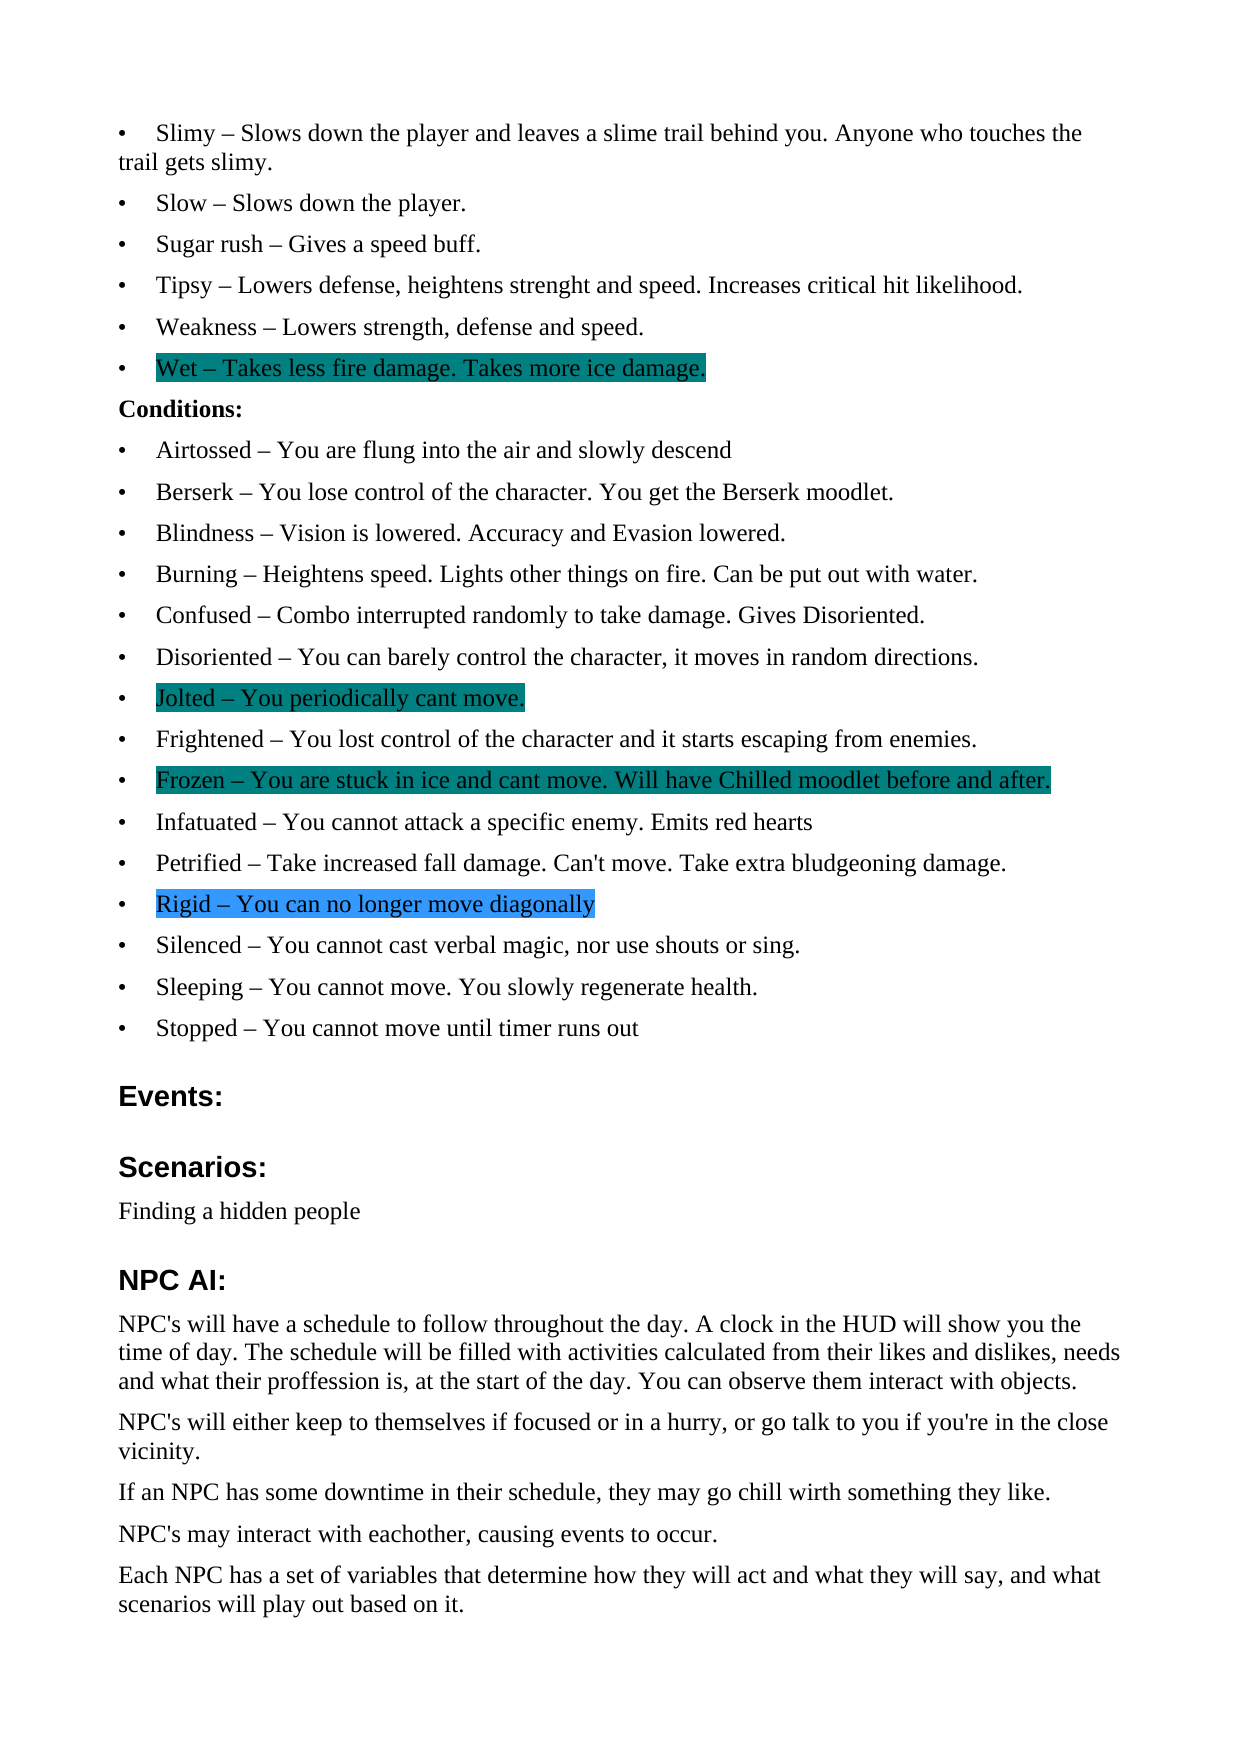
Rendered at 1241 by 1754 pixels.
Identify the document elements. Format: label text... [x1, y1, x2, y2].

list Sleeping – You cannot move. You slowly regenerate health. [81, 972, 1122, 1001]
list Blindness – Vision is lowered. Accuracy and Evasion lowered. [81, 518, 1122, 547]
list Frightened – You lost control of the character and it starts escaping from enemies. [81, 724, 1122, 753]
text Each NPC has a set of variables that determine how they will act and what they will say, and what scenarios will play out based on it. [118, 1560, 1122, 1617]
list Rigid – You can no longer move diagonally [81, 889, 1122, 918]
list Slimy – Slows down the player and leaves a slime trail behind you. Anyone who touches the trail gets slimy. [81, 118, 1122, 176]
text NPC's will have a schedule to follow throughout the day. A clock in the HUD will show you the time of day. The schedule will be filled with activities calculated from their likes and dislikes, needs and what their proffession is, at the start of the day. You can observe them interact with objects. [118, 1309, 1122, 1395]
list Sugar rush – Gives a speed buff. [81, 229, 1122, 258]
list Jolted – You periodically cant move. [81, 683, 1122, 712]
text Conditions: [118, 394, 1122, 423]
list Confused – Combo interrupted randomly to take damage. Gives Disoriented. [81, 601, 1122, 629]
list Wet – Takes less fire damage. Takes more ice damage. [81, 353, 1122, 382]
list Weakness – Lowers strength, defense and speed. [81, 312, 1122, 341]
list Tipsy – Lowers defense, heightens strenght and speed. Increases critical hit likelihood. [81, 271, 1122, 299]
list Petrified – Take increased fall damage. Can't move. Take extra bludgeoning damage. [81, 848, 1122, 877]
list Disoriented – You can barely control the character, it moves in random directions. [81, 642, 1122, 671]
text NPC AI: [118, 1263, 1122, 1296]
list Stopped – You cannot move until timer runs out [81, 1013, 1122, 1042]
text If an NPC has some downtime in their schedule, they may go chill wirth something they like. [118, 1477, 1122, 1506]
list Infatuated – You cannot attack a specific enemy. Emits red hearts [81, 807, 1122, 836]
list Frozen – You are stuck in ice and cant move. Will have Chilled moodlet before and after. [81, 766, 1122, 794]
text Finding a hidden people [118, 1196, 1122, 1225]
text NPC's will either keep to themselves if focused or in a hurry, or go talk to you if you're in the close vicinity. [118, 1407, 1122, 1465]
list Berserk – You lose control of the character. You get the Berserk moodlet. [81, 477, 1122, 506]
text NPC's may interact with eachother, causing events to occur. [118, 1519, 1122, 1547]
list Burning – Heightens speed. Lights other things on fire. Can be put out with water. [81, 559, 1122, 588]
list Silenced – You cannot cast verbal magic, nor use shouts or sing. [81, 931, 1122, 959]
text Events: [118, 1079, 1122, 1113]
list Slow – Slows down the player. [81, 188, 1122, 217]
text Scenarios: [118, 1150, 1122, 1184]
list Airtossed – You are flung into the air and slowly descend [81, 436, 1122, 464]
